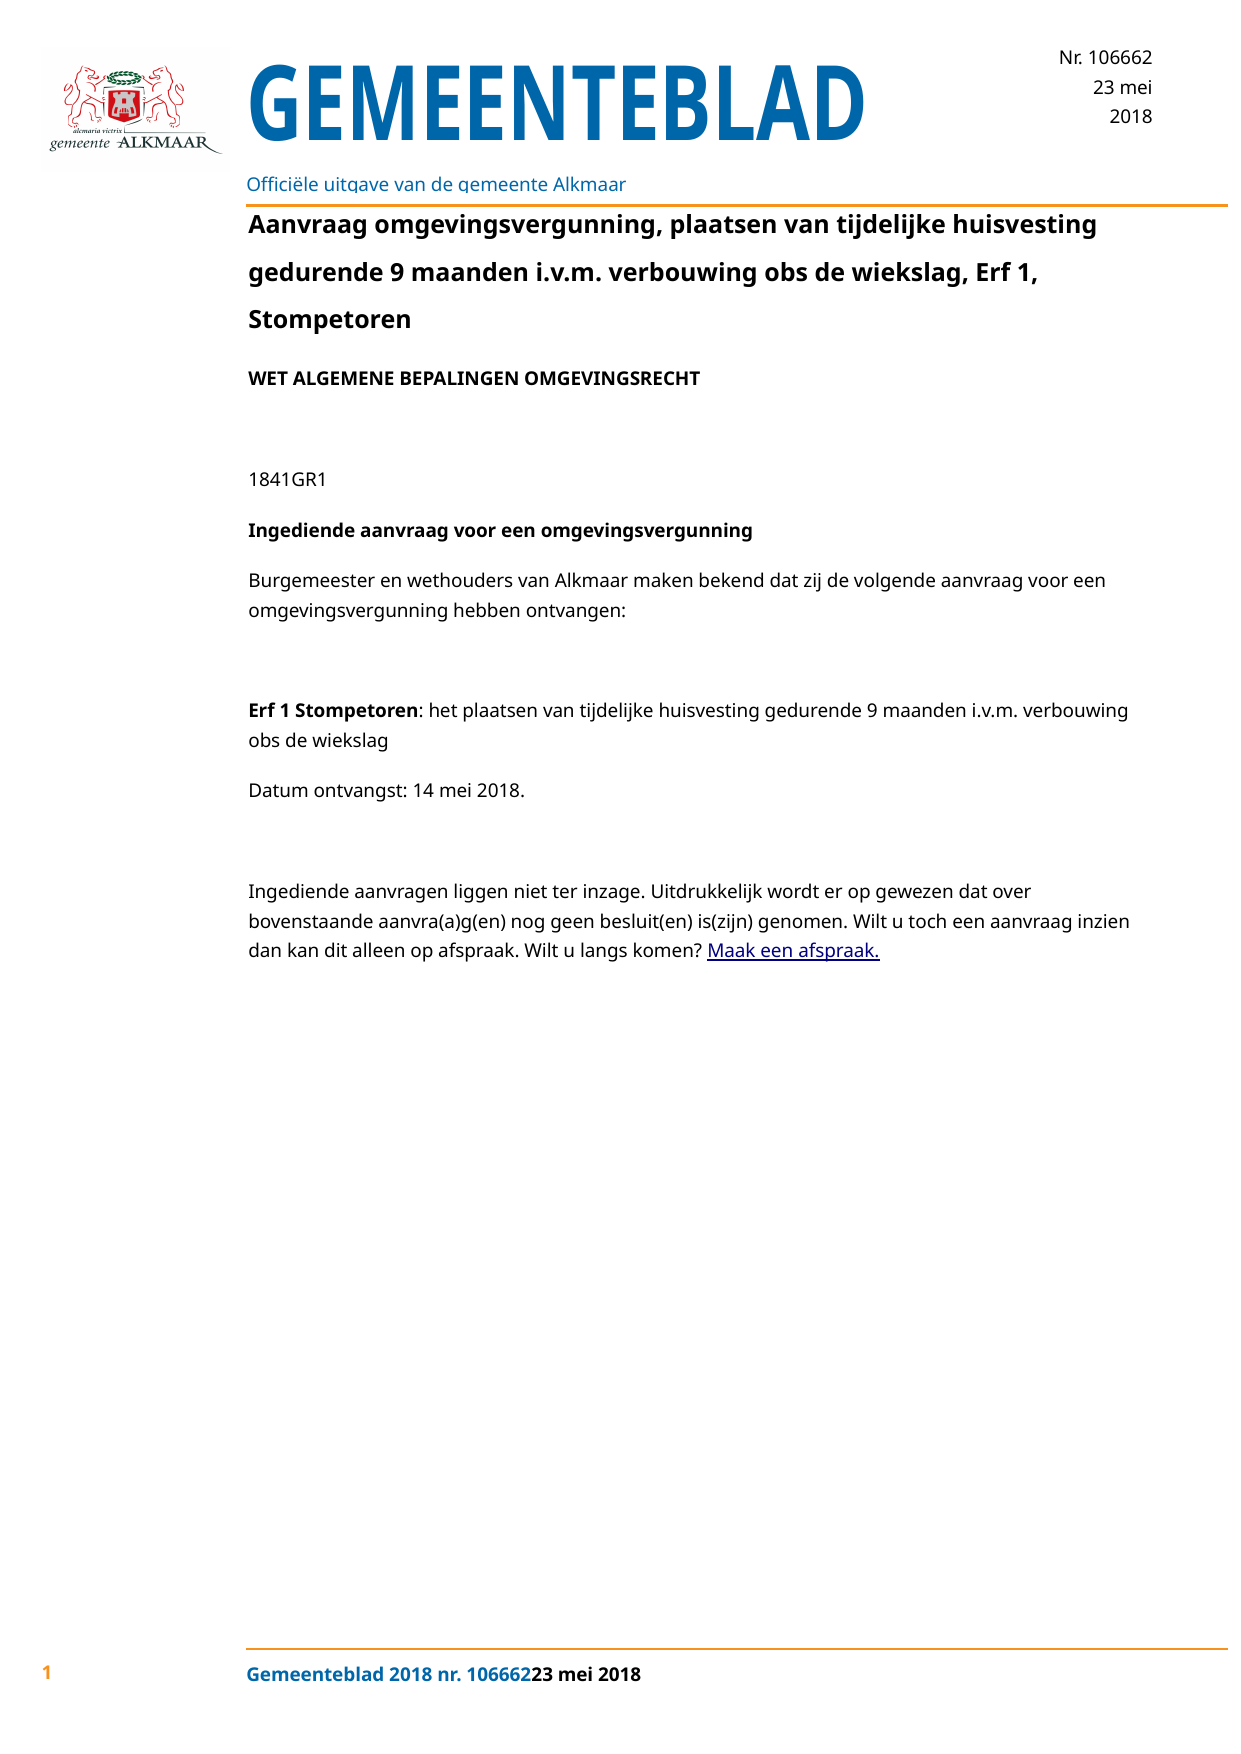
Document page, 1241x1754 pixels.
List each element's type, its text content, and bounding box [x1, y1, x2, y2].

text 1841GR1 [248, 466, 1152, 492]
text Burgemeester en wethouders van Alkmaar maken bekend dat zij de volgende aanvraag voor een omgevingsvergunning hebben ontvangen: [248, 567, 1152, 622]
text Erf 1 Stompetoren: het plaatsen van tijdelijke huisvesting gedurende 9 maanden i.v.m. verbouwing obs de wiekslag [248, 698, 1152, 753]
text Aanvraag omgevingsvergunning, plaatsen van tijdelijke huisvesting gedurende 9 maanden i.v.m. verbouwing obs de wiekslag, Erf 1, Stompetoren [248, 207, 1152, 336]
text Ingediende aanvraag voor een omgevingsvergunning [248, 517, 1152, 542]
picture [41, 47, 231, 172]
text WET ALGEMENE BEPALINGEN OMGEVINGSRECHT [248, 366, 1152, 391]
text Ingediende aanvragen liggen niet ter inzage. Uitdrukkelijk wordt er op gewezen dat over bovenstaande aanvra(a)g(en) nog geen besluit(en) is(zijn) genomen. Wilt u toch een aanvraag inzien dan kan dit alleen op afspraak. Wilt u langs komen? Maak een afspraak. [248, 878, 1152, 963]
text Datum ontvangst: 14 mei 2018. [248, 778, 1152, 803]
